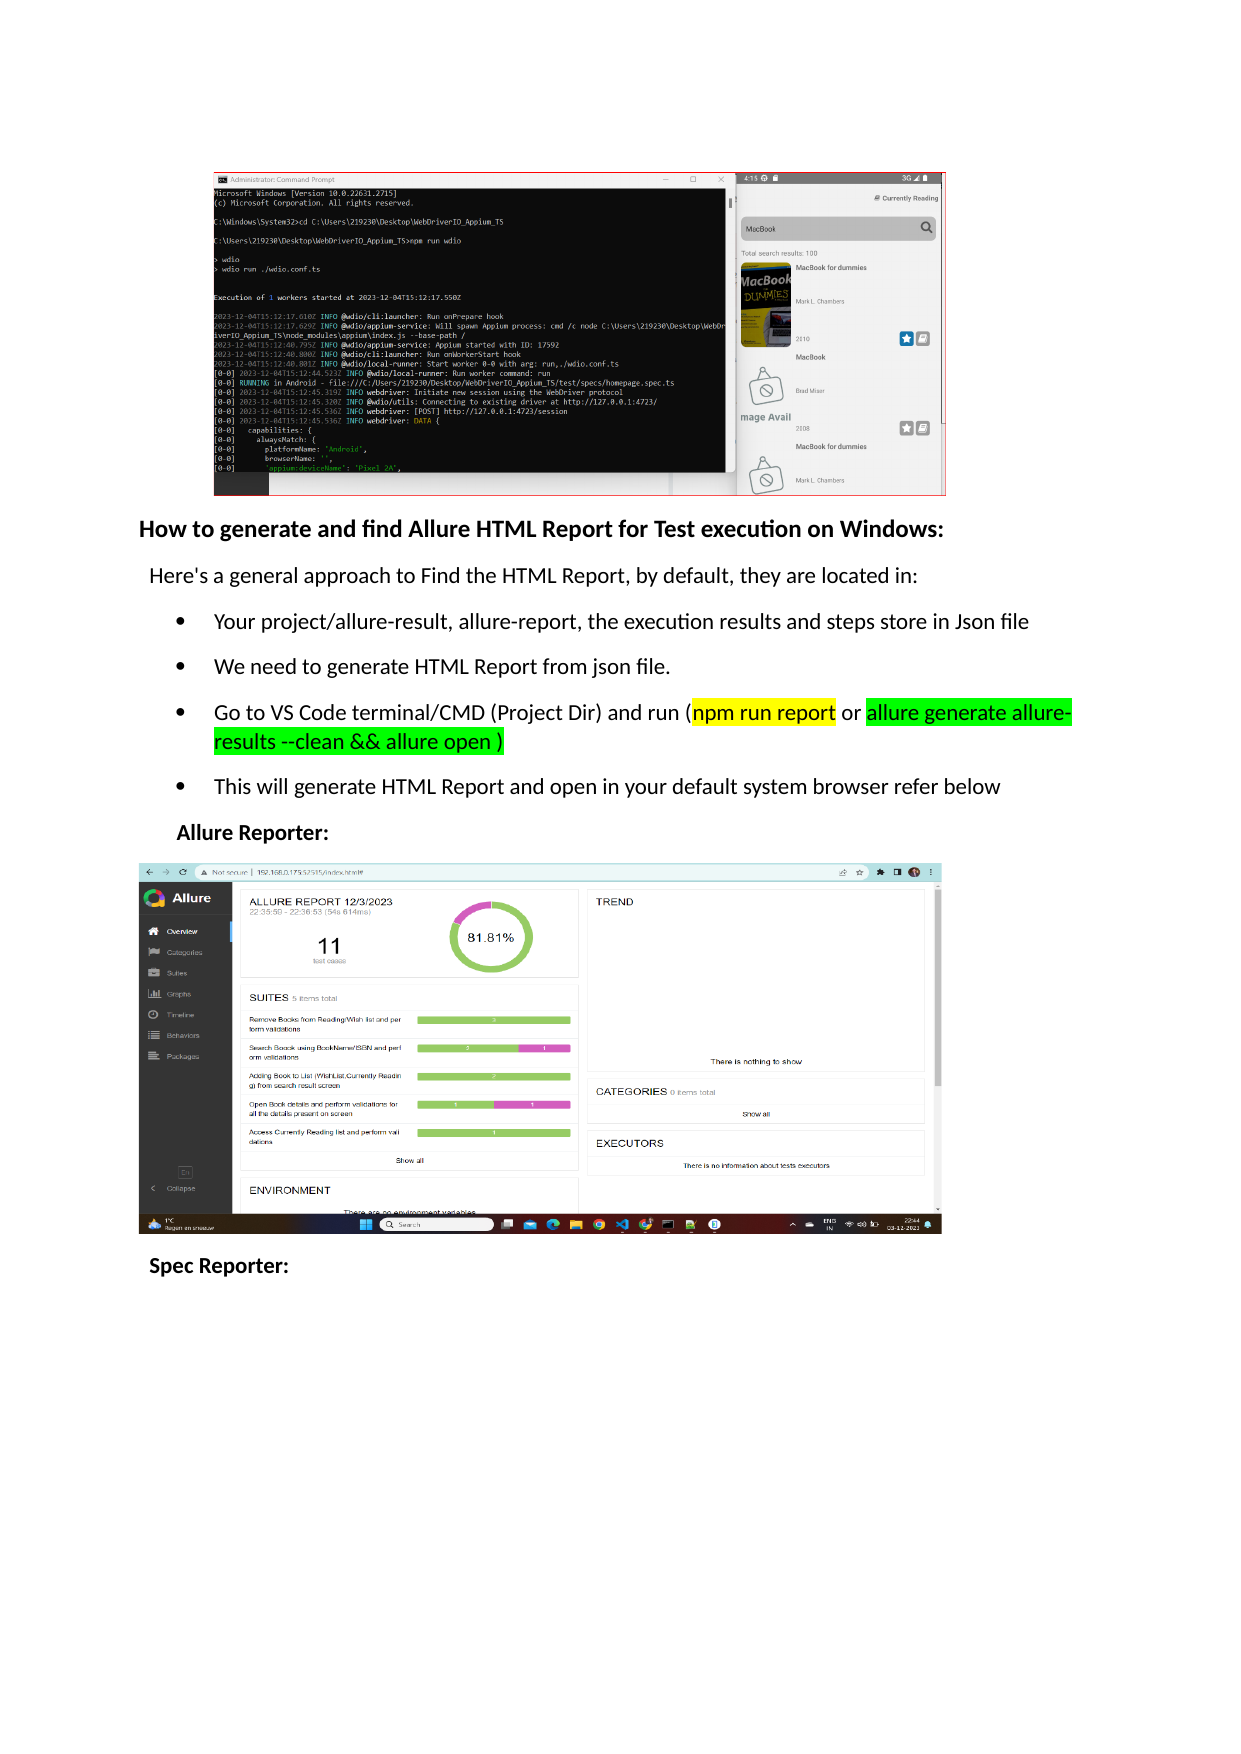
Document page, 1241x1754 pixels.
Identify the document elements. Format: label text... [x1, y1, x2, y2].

list This will generate HTML Report and open in your default system browser refer below [176, 772, 1101, 800]
text Allure Reporter: [176, 818, 1101, 846]
text How to generate and find Allure HTML Report for Test execution on Windows: [139, 513, 1101, 544]
text Spec Reporter: [139, 1251, 1101, 1279]
list Go to VS Code terminal/CMD (Project Dir) and run (npm run report or allure generate allure-results --clean && allure open ) [176, 698, 1101, 755]
list We need to generate HTML Report from json file. [176, 652, 1101, 681]
text Here's a general approach to Find the HTML Report, by default, they are located in: [139, 561, 1101, 589]
list Your project/allure-result, allure-report, the execution results and steps store in Json file [176, 607, 1101, 635]
